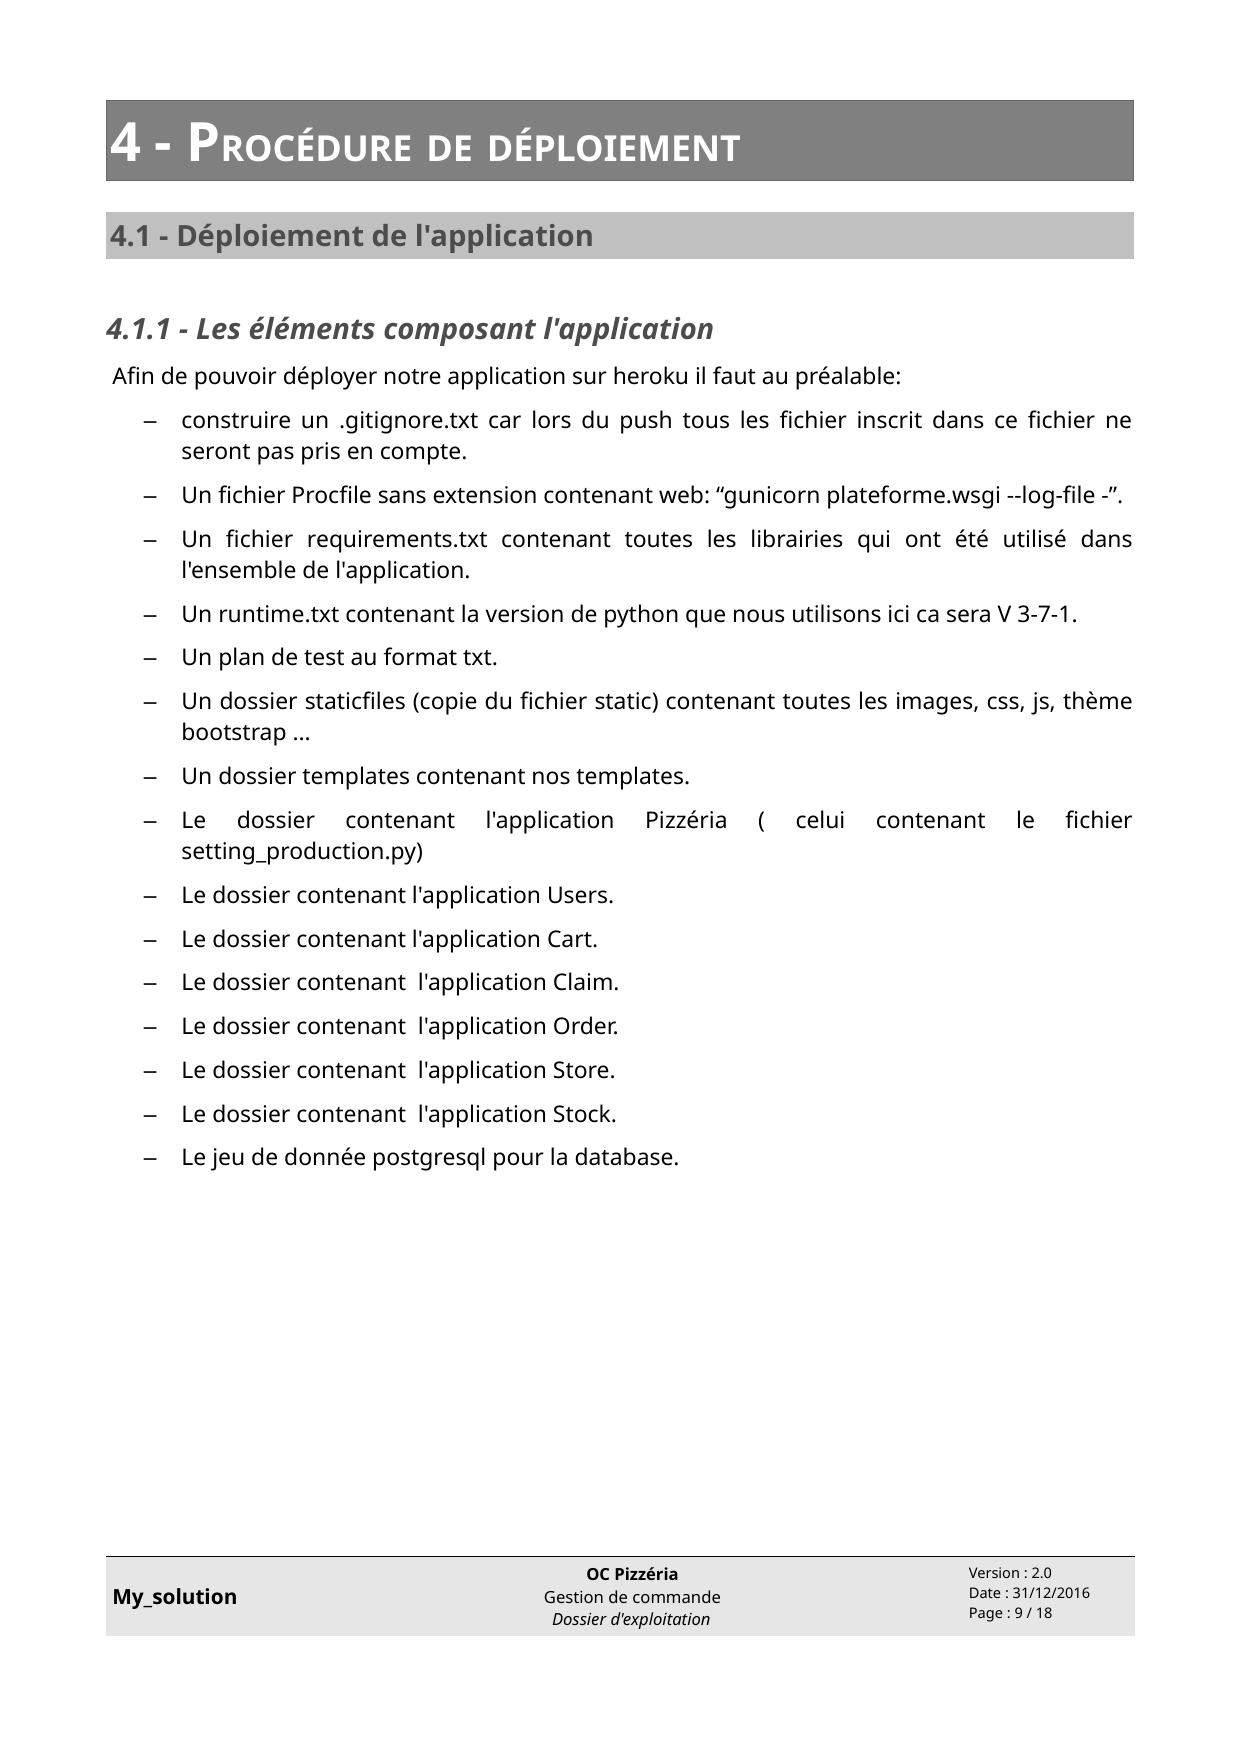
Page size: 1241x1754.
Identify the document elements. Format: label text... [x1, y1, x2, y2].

list Un fichier Procfile sans extension contenant web: “gunicorn plateforme.wsgi --log-file -”. [144, 479, 1134, 510]
list Un runtime.txt contenant la version de python que nous utilisons ici ca sera V 3-7-1. [144, 597, 1134, 629]
list Un dossier templates contenant nos templates. [144, 760, 1134, 791]
subtitle Les éléments composant l'application [106, 308, 1134, 348]
subtitle Procédure de déploiement [107, 101, 1133, 180]
list Le dossier contenant l'application Claim. [144, 966, 1134, 997]
list Le dossier contenant l'application Store. [144, 1054, 1134, 1085]
list Le jeu de donnée postgresql pour la database. [144, 1141, 1134, 1172]
list Un fichier requirements.txt contenant toutes les librairies qui ont été utilisé dans l'ensemble de l'application. [144, 522, 1134, 585]
text Afin de pouvoir déployer notre application sur heroku il faut au préalable: [106, 360, 1134, 391]
list Le dossier contenant l'application Order. [144, 1010, 1134, 1041]
list Le dossier contenant l'application Cart. [144, 922, 1134, 954]
list Le dossier contenant l'application Pizzéria ( celui contenant le fichier setting_production.py) [144, 804, 1134, 866]
list Un dossier staticfiles (copie du fichier static) contenant toutes les images, css, js, thème bootstrap … [144, 685, 1134, 747]
list Le dossier contenant l'application Users. [144, 879, 1134, 910]
list Le dossier contenant l'application Stock. [144, 1097, 1134, 1129]
subtitle Déploiement de l'application [107, 213, 1133, 258]
list construire un .gitignore.txt car lors du push tous les fichier inscrit dans ce fichier ne seront pas pris en compte. [144, 404, 1134, 466]
list Un plan de test au format txt. [144, 641, 1134, 672]
